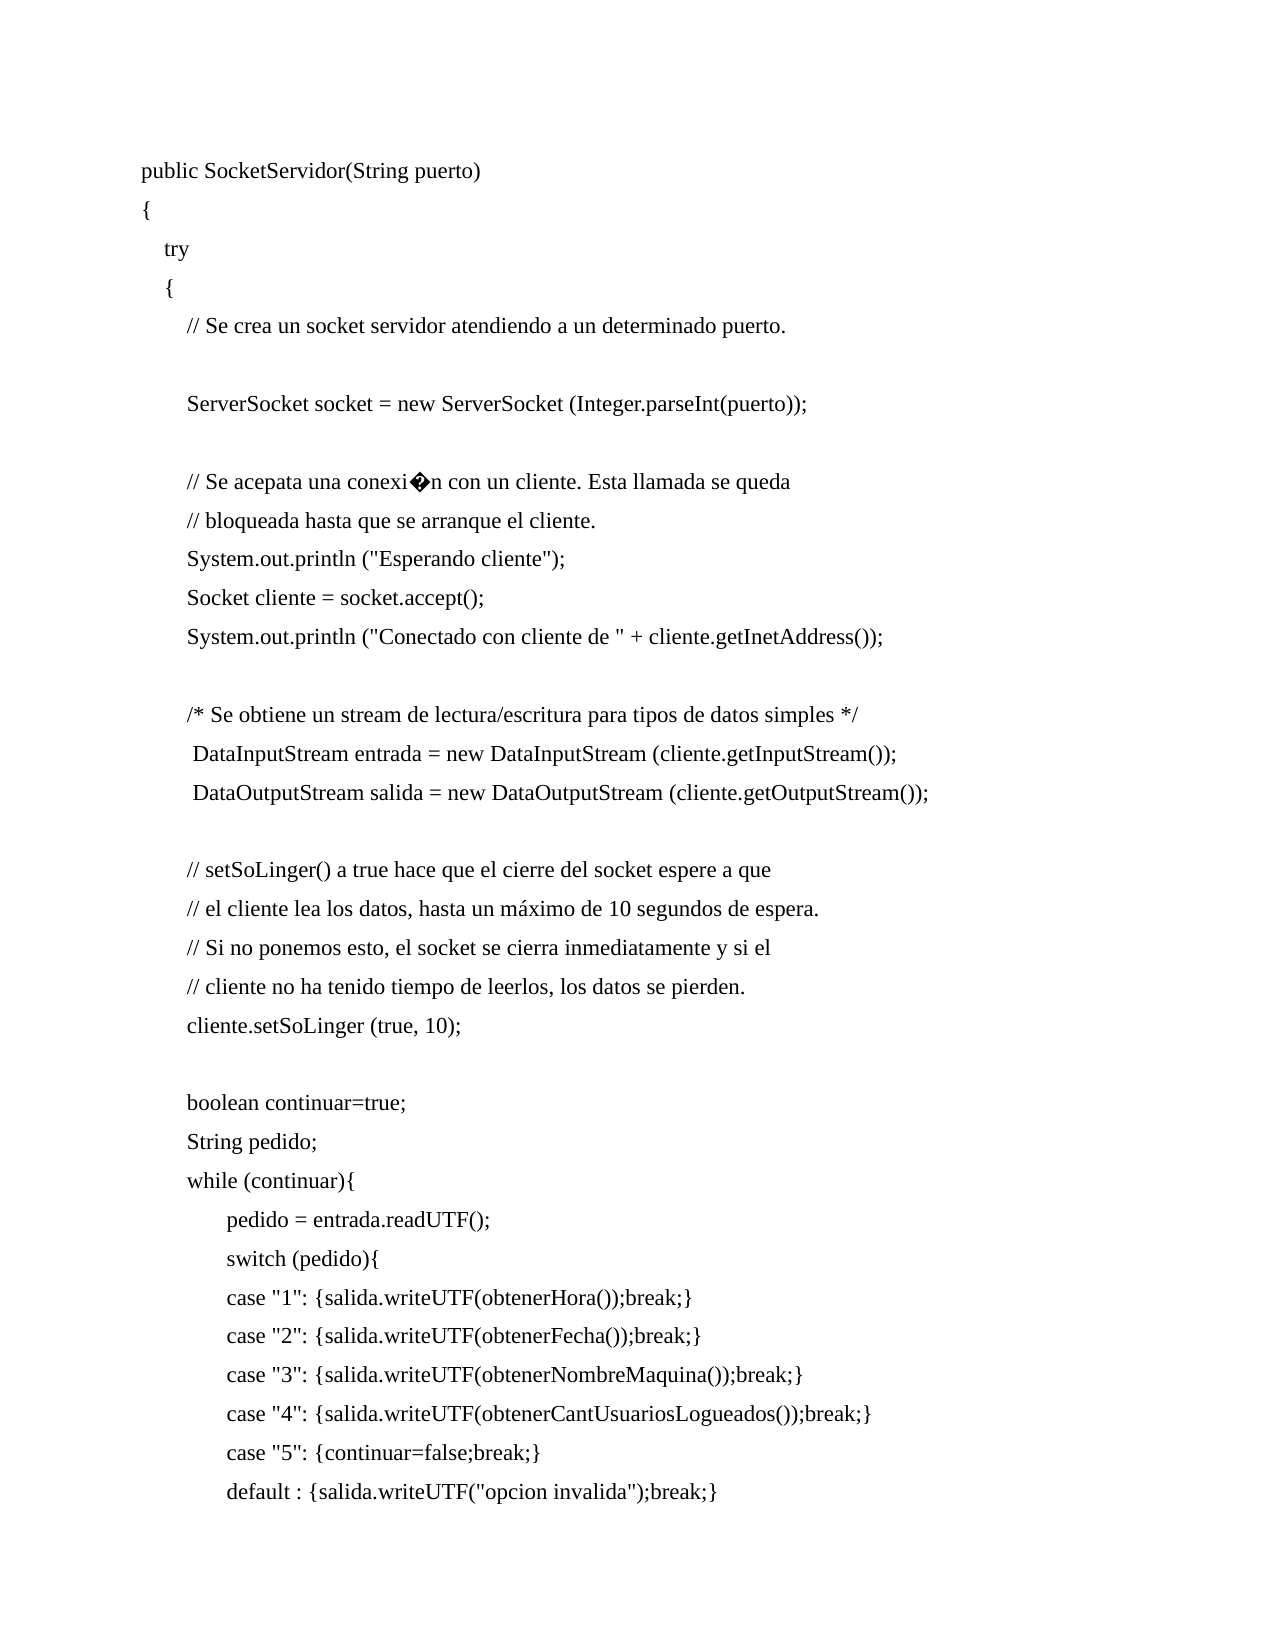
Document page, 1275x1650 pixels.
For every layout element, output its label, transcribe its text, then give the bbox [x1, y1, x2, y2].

text // el cliente lea los datos, hasta un máximo de 10 segundos de espera. [118, 895, 1157, 922]
text pedido = entrada.readUTF(); [118, 1206, 1157, 1232]
text cliente.setSoLinger (true, 10); [118, 1012, 1157, 1038]
text System.out.println ("Esperando cliente"); [118, 546, 1157, 572]
text System.out.println ("Conectado con cliente de " + cliente.getInetAddress()); [118, 623, 1157, 649]
text String pedido; [118, 1128, 1157, 1155]
text case "1": {salida.writeUTF(obtenerHora());break;} [118, 1284, 1157, 1310]
text { [118, 273, 1157, 300]
text while (continuar){ [118, 1167, 1157, 1193]
text ServerSocket socket = new ServerSocket (Integer.parseInt(puerto)); [118, 390, 1157, 416]
text case "4": {salida.writeUTF(obtenerCantUsuariosLogueados());break;} [118, 1400, 1157, 1427]
text Socket cliente = socket.accept(); [118, 584, 1157, 611]
text DataInputStream entrada = new DataInputStream (cliente.getInputStream()); [118, 740, 1157, 766]
text default : {salida.writeUTF("opcion invalida");break;} [118, 1478, 1157, 1504]
text // Se crea un socket servidor atendiendo a un determinado puerto. [118, 312, 1157, 339]
text case "3": {salida.writeUTF(obtenerNombreMaquina());break;} [118, 1361, 1157, 1388]
text /* Se obtiene un stream de lectura/escritura para tipos de datos simples */ [118, 701, 1157, 727]
text case "5": {continuar=false;break;} [118, 1439, 1157, 1466]
text switch (pedido){ [118, 1245, 1157, 1271]
text // bloqueada hasta que se arranque el cliente. [118, 507, 1157, 533]
text { [118, 196, 1157, 222]
text case "2": {salida.writeUTF(obtenerFecha());break;} [118, 1323, 1157, 1349]
text // Se acepata una conexi�n con un cliente. Esta llamada se queda [118, 468, 1157, 494]
text DataOutputStream salida = new DataOutputStream (cliente.getOutputStream()); [118, 779, 1157, 805]
text boolean continuar=true; [118, 1089, 1157, 1116]
text // Si no ponemos esto, el socket se cierra inmediatamente y si el [118, 934, 1157, 960]
text // setSoLinger() a true hace que el cierre del socket espere a que [118, 856, 1157, 883]
text // cliente no ha tenido tiempo de leerlos, los datos se pierden. [118, 973, 1157, 999]
text public SocketServidor(String puerto) [118, 157, 1157, 183]
text try [118, 235, 1157, 261]
